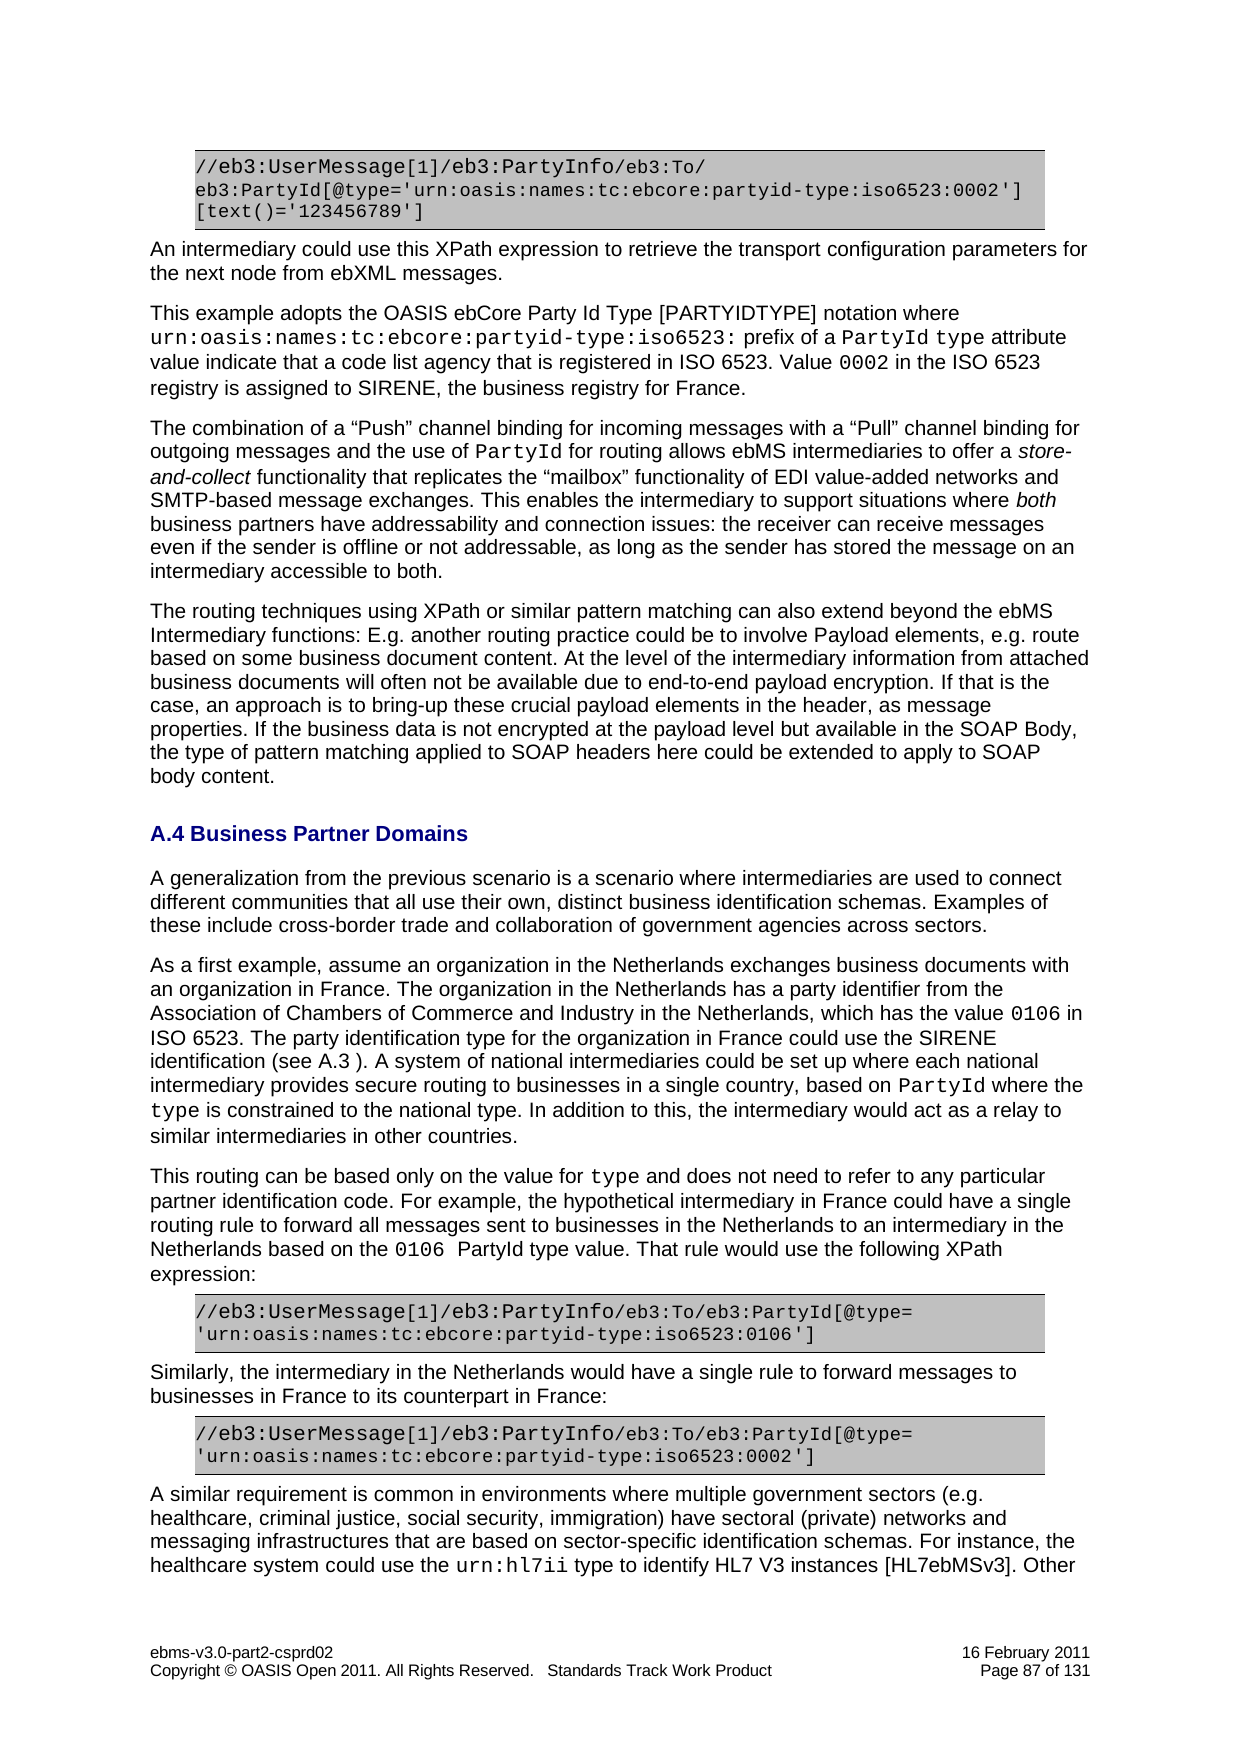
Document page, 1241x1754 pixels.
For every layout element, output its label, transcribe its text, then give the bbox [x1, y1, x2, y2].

text A similar requirement is common in environments where multiple government sectors (e.g. healthcare, criminal justice, social security, immigration) have sectoral (private) networks and messaging infrastructures that are based on sector-specific identification schemas. For instance, the healthcare system could use the urn:hl7ii type to identify HL7 V3 instances [HL7ebMSv3]. Other [150, 1483, 1090, 1579]
text A generalization from the previous scenario is a scenario where intermediaries are used to connect different communities that all use their own, distinct business identification schemas. Examples of these include cross-border trade and collaboration of government agencies across sectors. [150, 867, 1090, 937]
text This routing can be based only on the value for type and does not need to refer to any particular partner identification code. For example, the hypothetical intermediary in France could have a single routing rule to forward all messages sent to businesses in the Netherlands to an intermediary in the Netherlands based on the 0106 PartyId type value. That rule would use the following XPath expression: [150, 1164, 1090, 1286]
text //eb3:UserMessage[1]/eb3:PartyInfo/eb3:To/eb3:PartyId[@type= 'urn:oasis:names:tc:ebcore:partyid-type:iso6523:0106'] [195, 1295, 1045, 1352]
subtitle Business Partner Domains [150, 821, 1090, 846]
text The routing techniques using XPath or similar pattern matching can also extend beyond the ebMS Intermediary functions: E.g. another routing practice could be to involve Payload elements, e.g. route based on some business document content. At the level of the intermediary information from attached business documents will often not be available due to end-to-end payload encryption. If that is the case, an approach is to bring-up these crucial payload elements in the header, as message properties. If the business data is not encrypted at the payload level but available in the SOAP Body, the type of pattern matching applied to SOAP headers here could be extended to apply to SOAP body content. [150, 599, 1090, 788]
text An intermediary could use this XPath expression to retrieve the transport configuration parameters for the next node from ebXML messages. [150, 238, 1090, 285]
text Similarly, the intermediary in the Netherlands would have a single rule to forward messages to businesses in France to its counterpart in France: [150, 1361, 1090, 1408]
text The combination of a “Push” channel binding for incoming messages with a “Pull” channel binding for outgoing messages and the use of PartyId for routing allows ebMS intermediaries to offer a store-and-collect functionality that replicates the “mailbox” functionality of EDI value-added networks and SMTP-based message exchanges. This enables the intermediary to support situations where both business partners have addressability and connection issues: the receiver can receive messages even if the sender is offline or not addressable, as long as the sender has stored the message on an intermediary accessible to both. [150, 416, 1090, 583]
text //eb3:UserMessage[1]/eb3:PartyInfo/eb3:To/eb3:PartyId[@type= 'urn:oasis:names:tc:ebcore:partyid-type:iso6523:0002'] [195, 1417, 1045, 1474]
text This example adopts the OASIS ebCore Party Id Type [PARTYIDTYPE] notation where urn:oasis:names:tc:ebcore:partyid-type:iso6523: prefix of a PartyId type attribute value indicate that a code list agency that is registered in ISO 6523. Value 0002 in the ISO 6523 registry is assigned to SIRENE, the business registry for France. [150, 302, 1090, 399]
text As a first example, assume an organization in the Netherlands exchanges business documents with an organization in France. The organization in the Netherlands has a party identifier from the Association of Chambers of Commerce and Industry in the Netherlands, which has the value 0106 in ISO 6523. The party identification type for the organization in France could use the SIRENE identification (see A.3 ). A system of national intermediaries could be set up where each national intermediary provides secure routing to businesses in a single country, based on PartyId where the type is constrained to the national type. In addition to this, the intermediary would act as a relay to similar intermediaries in other countries. [150, 954, 1090, 1148]
text //eb3:UserMessage[1]/eb3:PartyInfo/eb3:To/eb3:PartyId[@type='urn:oasis:names:tc:ebcore:partyid-type:iso6523:0002'][text()='123456789'] [195, 151, 1045, 229]
